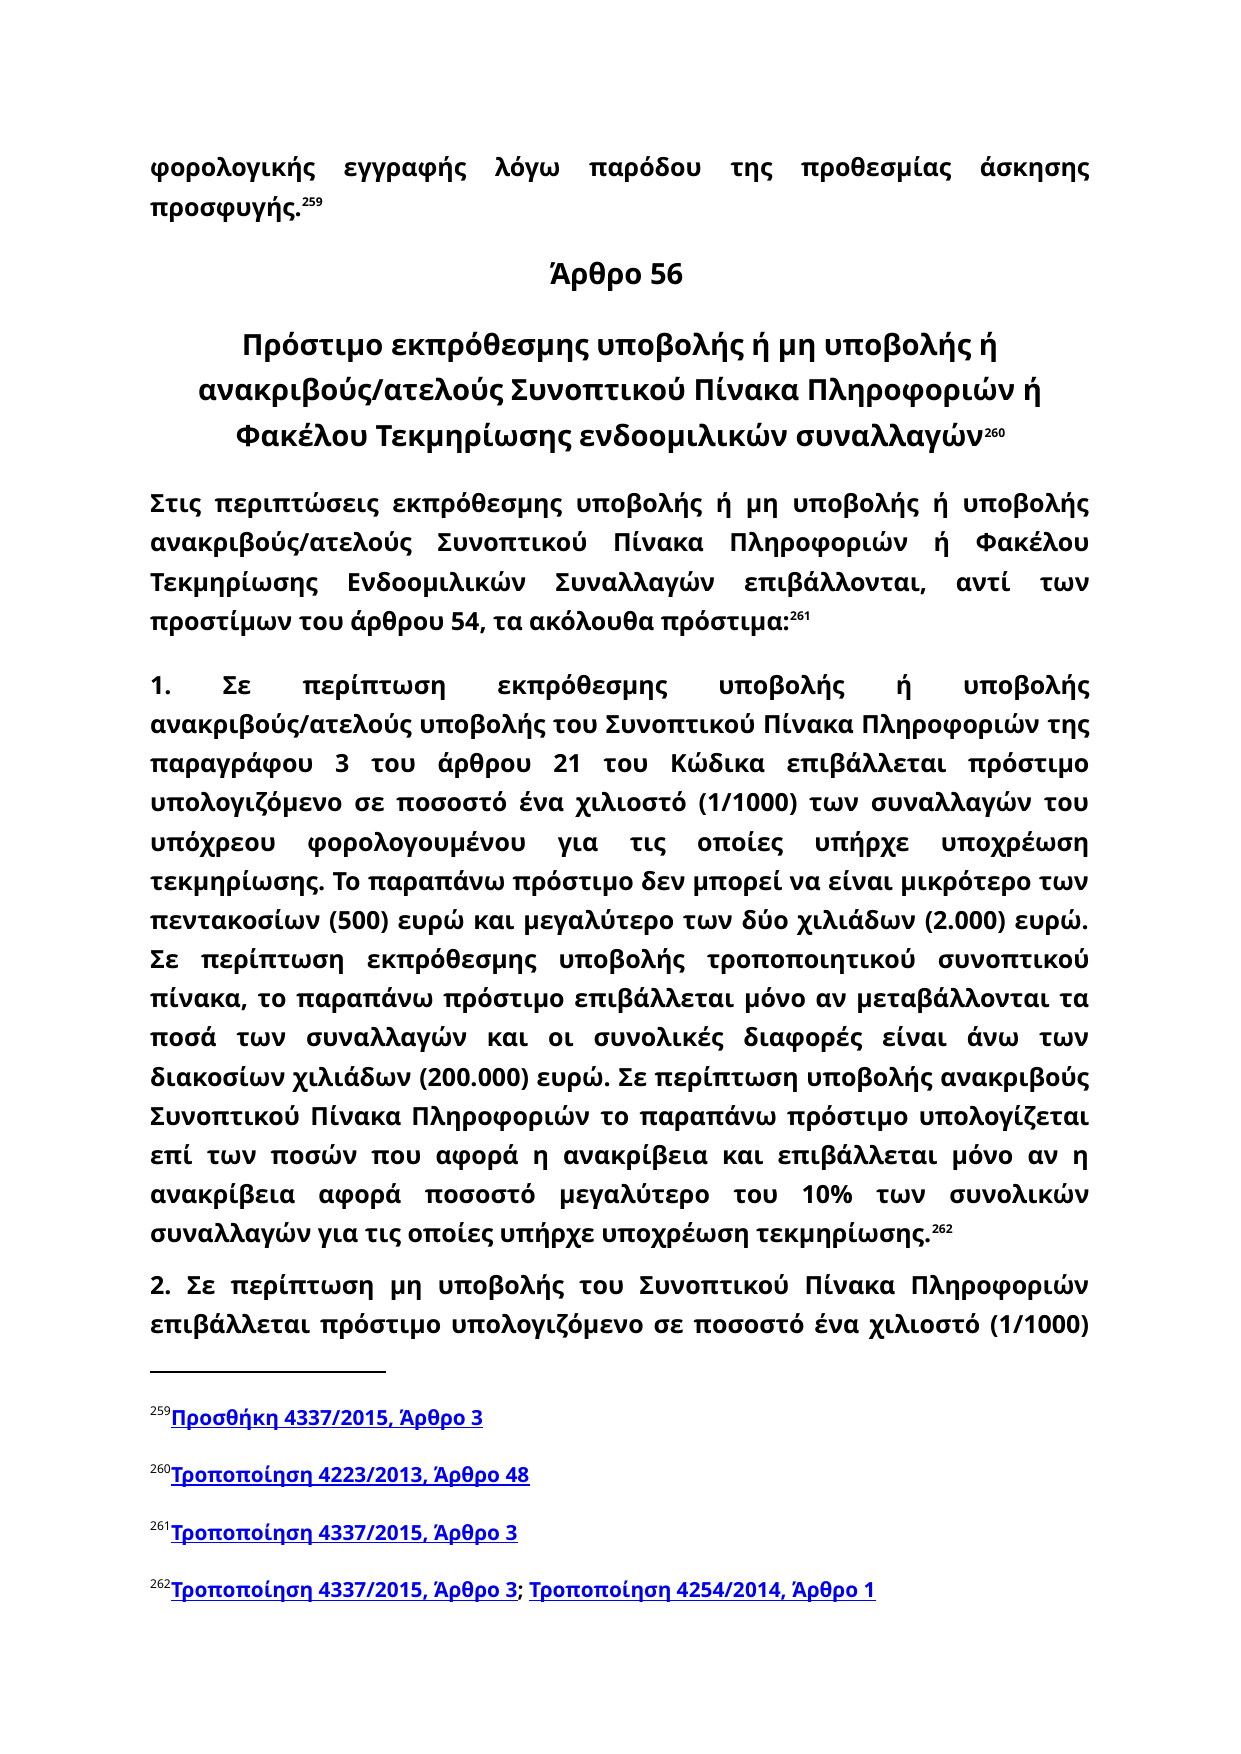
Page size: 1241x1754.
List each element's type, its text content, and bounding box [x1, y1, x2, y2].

text Τροποποίηση 4223/2013, Άρθρο 48 [150, 1460, 1090, 1489]
text Στις περιπτώσεις εκπρόθεσμης υποβολής ή μη υποβολής ή υποβολής ανακριβούς/ατελούς Συνοπτικού Πίνακα Πληροφοριών ή Φακέλου Τεκμηρίωσης Ενδοομιλικών Συναλλαγών επιβάλλονται, αντί των προστίμων του άρθρου 54, τα ακόλουθα πρόστιμα: [150, 486, 1090, 637]
text Τροποποίηση 4337/2015, Άρθρο 3; Τροποποίηση 4254/2014, Άρθρο 1 [150, 1576, 1090, 1604]
text 2. Σε περίπτωση μη υποβολής του Συνοπτικού Πίνακα Πληροφοριών επιβάλλεται πρόστιμο υπολογιζόμενο σε ποσοστό ένα χιλιοστό (1/1000) [150, 1267, 1090, 1341]
text φορολογικής εγγραφής λόγω παρόδου της προθεσμίας άσκησης προσφυγής. [150, 150, 1090, 223]
subtitle Άρθρο 56 [150, 253, 1090, 293]
text 1. Σε περίπτωση εκπρόθεσμης υποβολής ή υποβολής ανακριβούς/ατελούς υποβολής του Συνοπτικού Πίνακα Πληροφοριών της παραγράφου 3 του άρθρου 21 του Κώδικα επιβάλλεται πρόστιμο υπολογιζόμενο σε ποσοστό ένα χιλιοστό (1/1000) των συναλλαγών του υπόχρεου φορολογουμένου για τις οποίες υπήρχε υποχρέωση τεκμηρίωσης. Το παραπάνω πρόστιμο δεν μπορεί να είναι μικρότερο των πεντακοσίων (500) ευρώ και μεγαλύτερο των δύο χιλιάδων (2.000) ευρώ. Σε περίπτωση εκπρόθεσμης υποβολής τροποποιητικού συνοπτικού πίνακα, το παραπάνω πρόστιμο επιβάλλεται μόνο αν μεταβάλλονται τα ποσά των συναλλαγών και οι συνολικές διαφορές είναι άνω των διακοσίων χιλιάδων (200.000) ευρώ. Σε περίπτωση υποβολής ανακριβούς Συνοπτικού Πίνακα Πληροφοριών το παραπάνω πρόστιμο υπολογίζεται επί των ποσών που αφορά η ανακρίβεια και επιβάλλεται μόνο αν η ανακρίβεια αφορά ποσοστό μεγαλύτερο του 10% των συνολικών συναλλαγών για τις οποίες υπήρχε υποχρέωση τεκμηρίωσης. [150, 667, 1090, 1250]
subtitle Πρόστιμο εκπρόθεσμης υποβολής ή μη υποβολής ή ανακριβούς/ατελούς Συνοπτικού Πίνακα Πληροφοριών ή Φακέλου Τεκμηρίωσης ενδοομιλικών συναλλαγών [150, 324, 1090, 455]
text Προσθήκη 4337/2015, Άρθρο 3 [150, 1403, 1090, 1431]
text Τροποποίηση 4337/2015, Άρθρο 3 [150, 1518, 1090, 1546]
